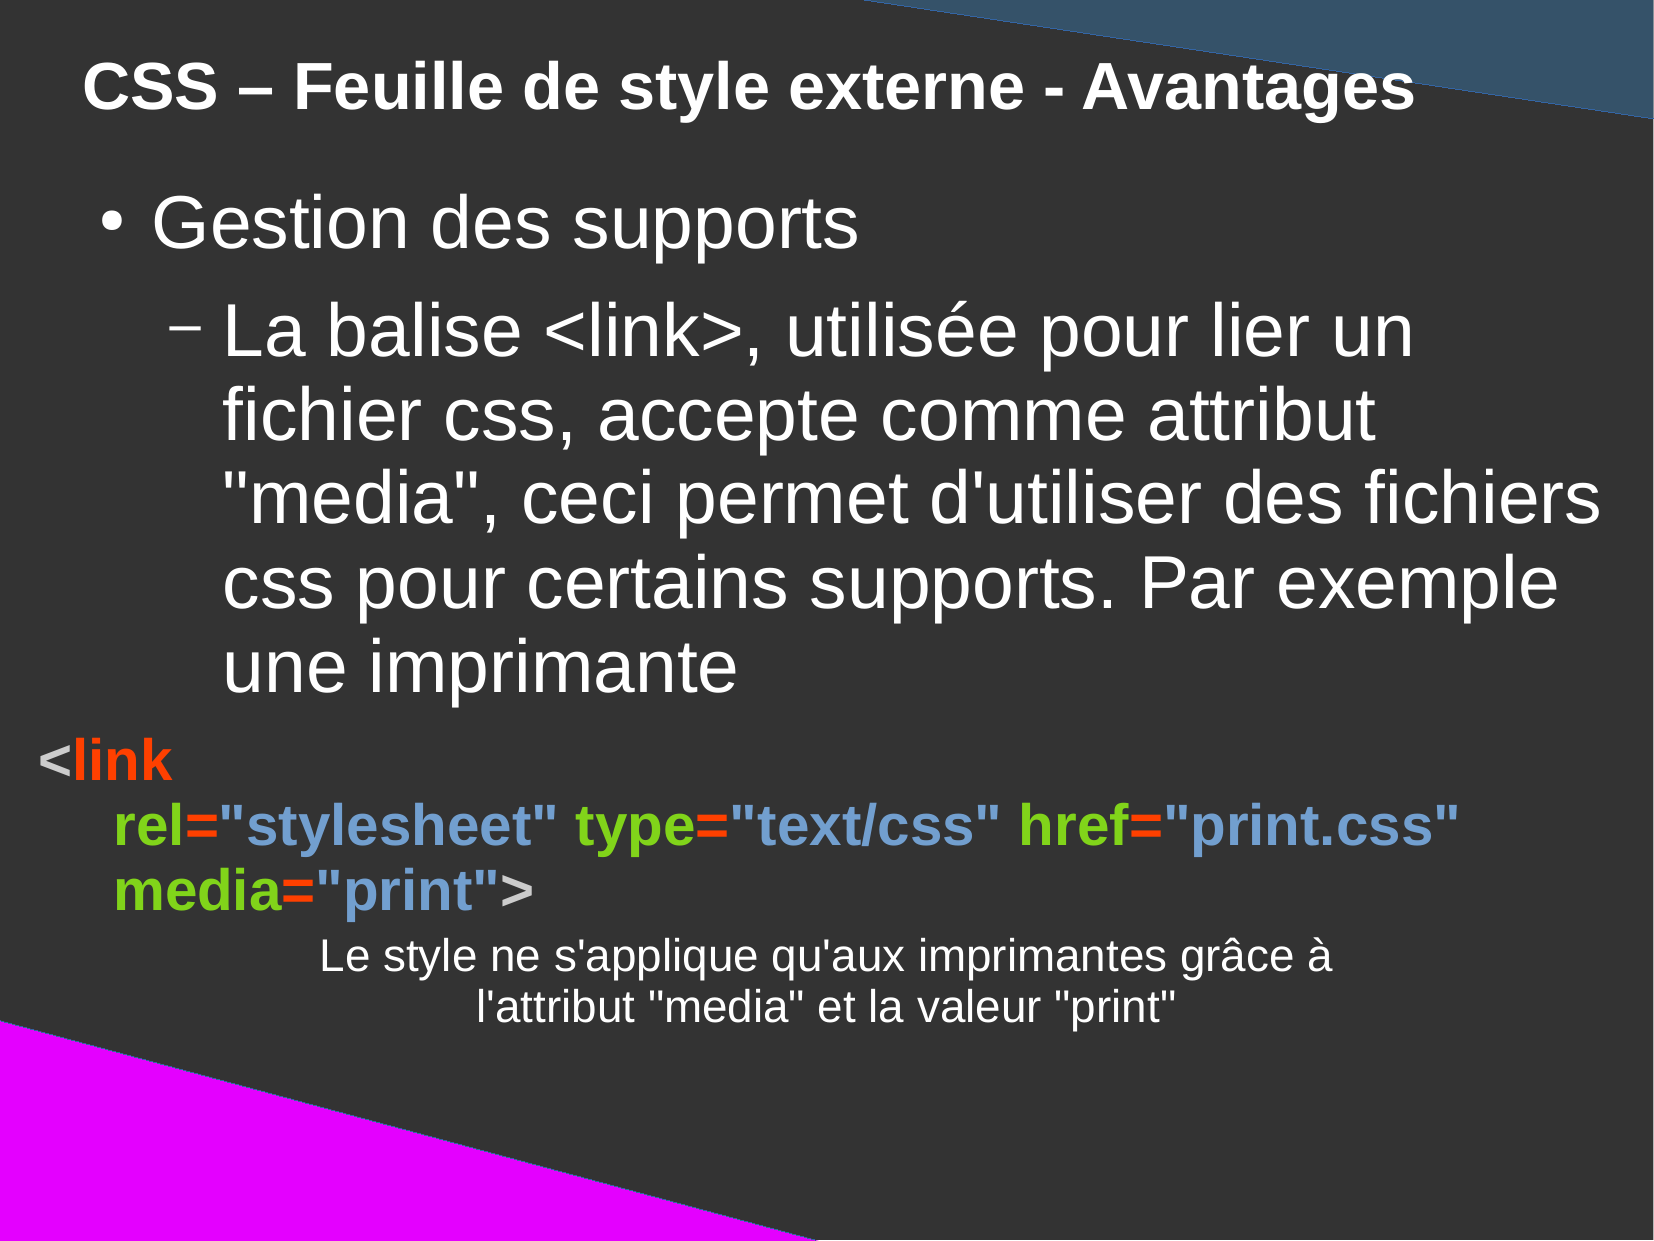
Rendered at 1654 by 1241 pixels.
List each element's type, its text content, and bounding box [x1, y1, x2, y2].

title CSS – Feuille de style externe - Avantages [82, 49, 1571, 162]
text_box [0, 1020, 819, 1241]
text_box <link rel="stylesheet" type="text/css" href="print.css" media="print"> [23, 720, 1619, 931]
title Le style ne s'applique qu'aux imprimantes grâce à l'attribut "media" et la valeur "print" [301, 930, 1353, 1033]
text_box [864, 0, 1654, 119]
list Gestion des supports La balise <link>, utilisée pour lier un fichier css, accepte comme attribut "media", ceci permet d'utiliser des fichiers css pour certains supports. Par exemple une imprimante [80, 180, 1605, 709]
